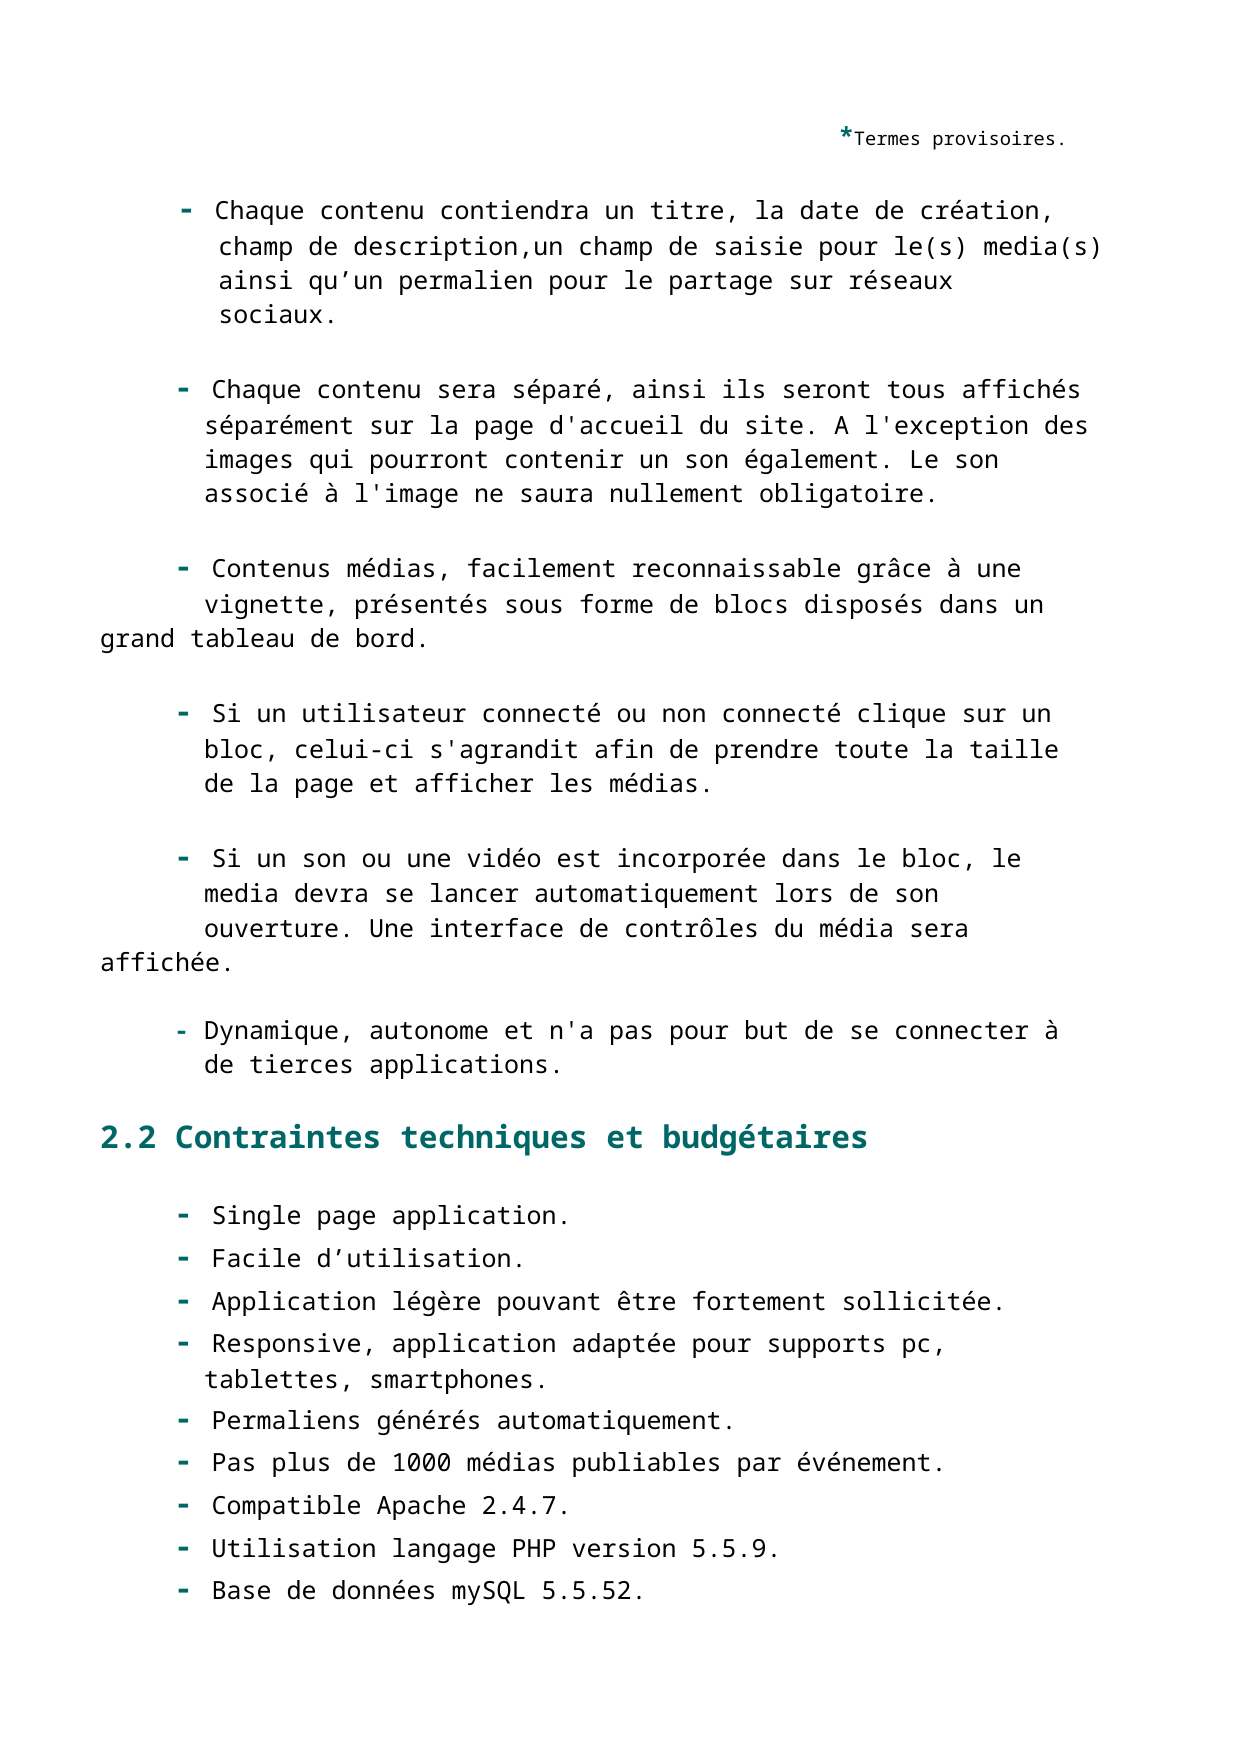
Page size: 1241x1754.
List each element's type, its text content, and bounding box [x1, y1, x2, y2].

text - Chaque contenu sera séparé, ainsi ils seront tous affichés séparément sur la page d'accueil du site. A l'exception des images qui pourront contenir un son également. Le son associé à l'image ne saura nullement obligatoire. [100, 365, 1123, 510]
text - Facile d’utilisation. [100, 1234, 1123, 1276]
text - Utilisation langage PHP version 5.5.9. [100, 1523, 1123, 1566]
text tablettes, smartphones. [100, 1362, 1123, 1396]
text - Single page application. [100, 1191, 1123, 1234]
text - Responsive, application adaptée pour supports pc, [100, 1319, 1123, 1362]
text - Pas plus de 1000 médias publiables par événement. [100, 1438, 1123, 1481]
text - Dynamique, autonome et n'a pas pour but de se connecter à de tierces applications. [100, 1012, 1123, 1081]
text - Compatible Apache 2.4.7. [100, 1481, 1123, 1523]
text - Permaliens générés automatiquement. [100, 1396, 1123, 1438]
text *Termes provisoires. [100, 118, 1123, 152]
text - Chaque contenu contiendra un titre, la date de création, champ de description,un champ de saisie pour le(s) media(s) ainsi qu’un permalien pour le partage sur réseaux sociaux. [177, 186, 1123, 331]
text - Contenus médias, facilement reconnaissable grâce à une vignette, présentés sous forme de blocs disposés dans un grand tableau de bord. [100, 544, 1123, 655]
text - Application légère pouvant être fortement sollicitée. [100, 1276, 1123, 1319]
text 2.2 Contraintes techniques et budgétaires [100, 1114, 1123, 1157]
text - Si un son ou une vidéo est incorporée dans le bloc, le media devra se lancer automatiquement lors de son ouverture. Une interface de contrôles du média sera affichée. [100, 833, 1123, 978]
text - Si un utilisateur connecté ou non connecté clique sur un bloc, celui-ci s'agrandit afin de prendre toute la taille de la page et afficher les médias. [100, 689, 1123, 799]
text - Base de données mySQL 5.5.52. [100, 1566, 1123, 1609]
